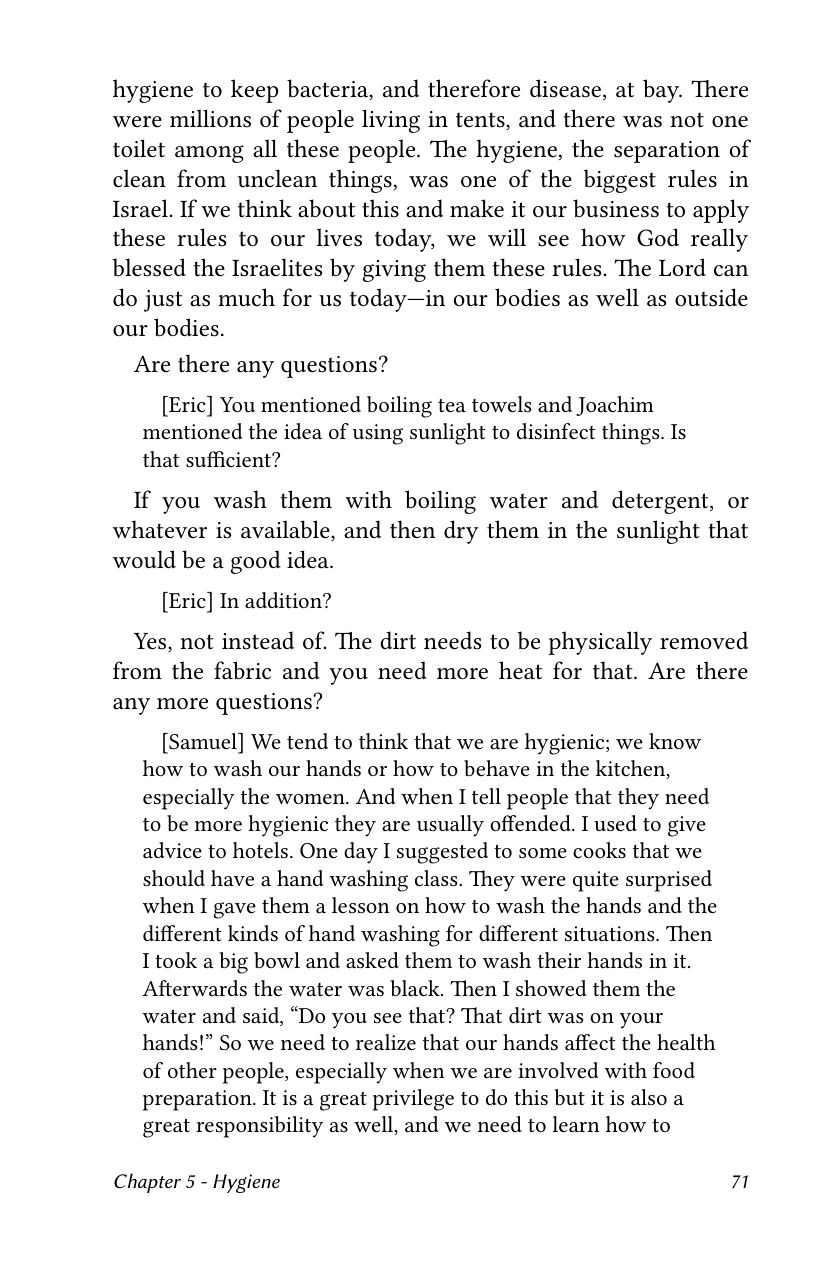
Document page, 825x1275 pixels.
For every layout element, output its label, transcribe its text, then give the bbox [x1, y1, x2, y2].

text [Eric] You mentioned boiling tea towels and Joachim mentioned the idea of using sunlight to disinfect things. Is that sufficient? [142, 392, 720, 473]
text [Eric] In addition? [142, 588, 720, 614]
text Yes, not instead of. The dirt needs to be physically removed from the fabric and you need more heat for that. Are there any more questions? [112, 627, 750, 716]
text hygiene to keep bacteria, and therefore disease, at bay. There were millions of people living in tents, and there was not one toilet among all these people. The hygiene, the separation of clean from unclean things, was one of the biggest rules in Israel. If we think about this and make it our business to apply these rules to our lives today, we will see how God really blessed the Israelites by giving them these rules. The Lord can do just as much for us today—in our bodies as well as outside our bodies. [112, 75, 750, 343]
text [Samuel] We tend to think that we are hygienic; we know how to wash our hands or how to behave in the kitchen, especially the women. And when I tell people that they need to be more hygienic they are usually offended. I used to give advice to hotels. One day I suggested to some cooks that we should have a hand washing class. They were quite surprised when I gave them a lesson on how to wash the hands and the different kinds of hand washing for different situations. Then I took a big bowl and asked them to wash their hands in it. Afterwards the water was black. Then I showed them the water and said, “Do you see that? That dirt was on your hands!” So we need to realize that our hands affect the health of other people, especially when we are involved with food preparation. It is a great privilege to do this but it is also a great responsibility as well, and we need to learn how to [142, 729, 720, 1138]
text Are there any questions? [112, 350, 750, 379]
text If you wash them with boiling water and detergent, or whatever is available, and then dry them in the sunlight that would be a good idea. [112, 486, 750, 574]
